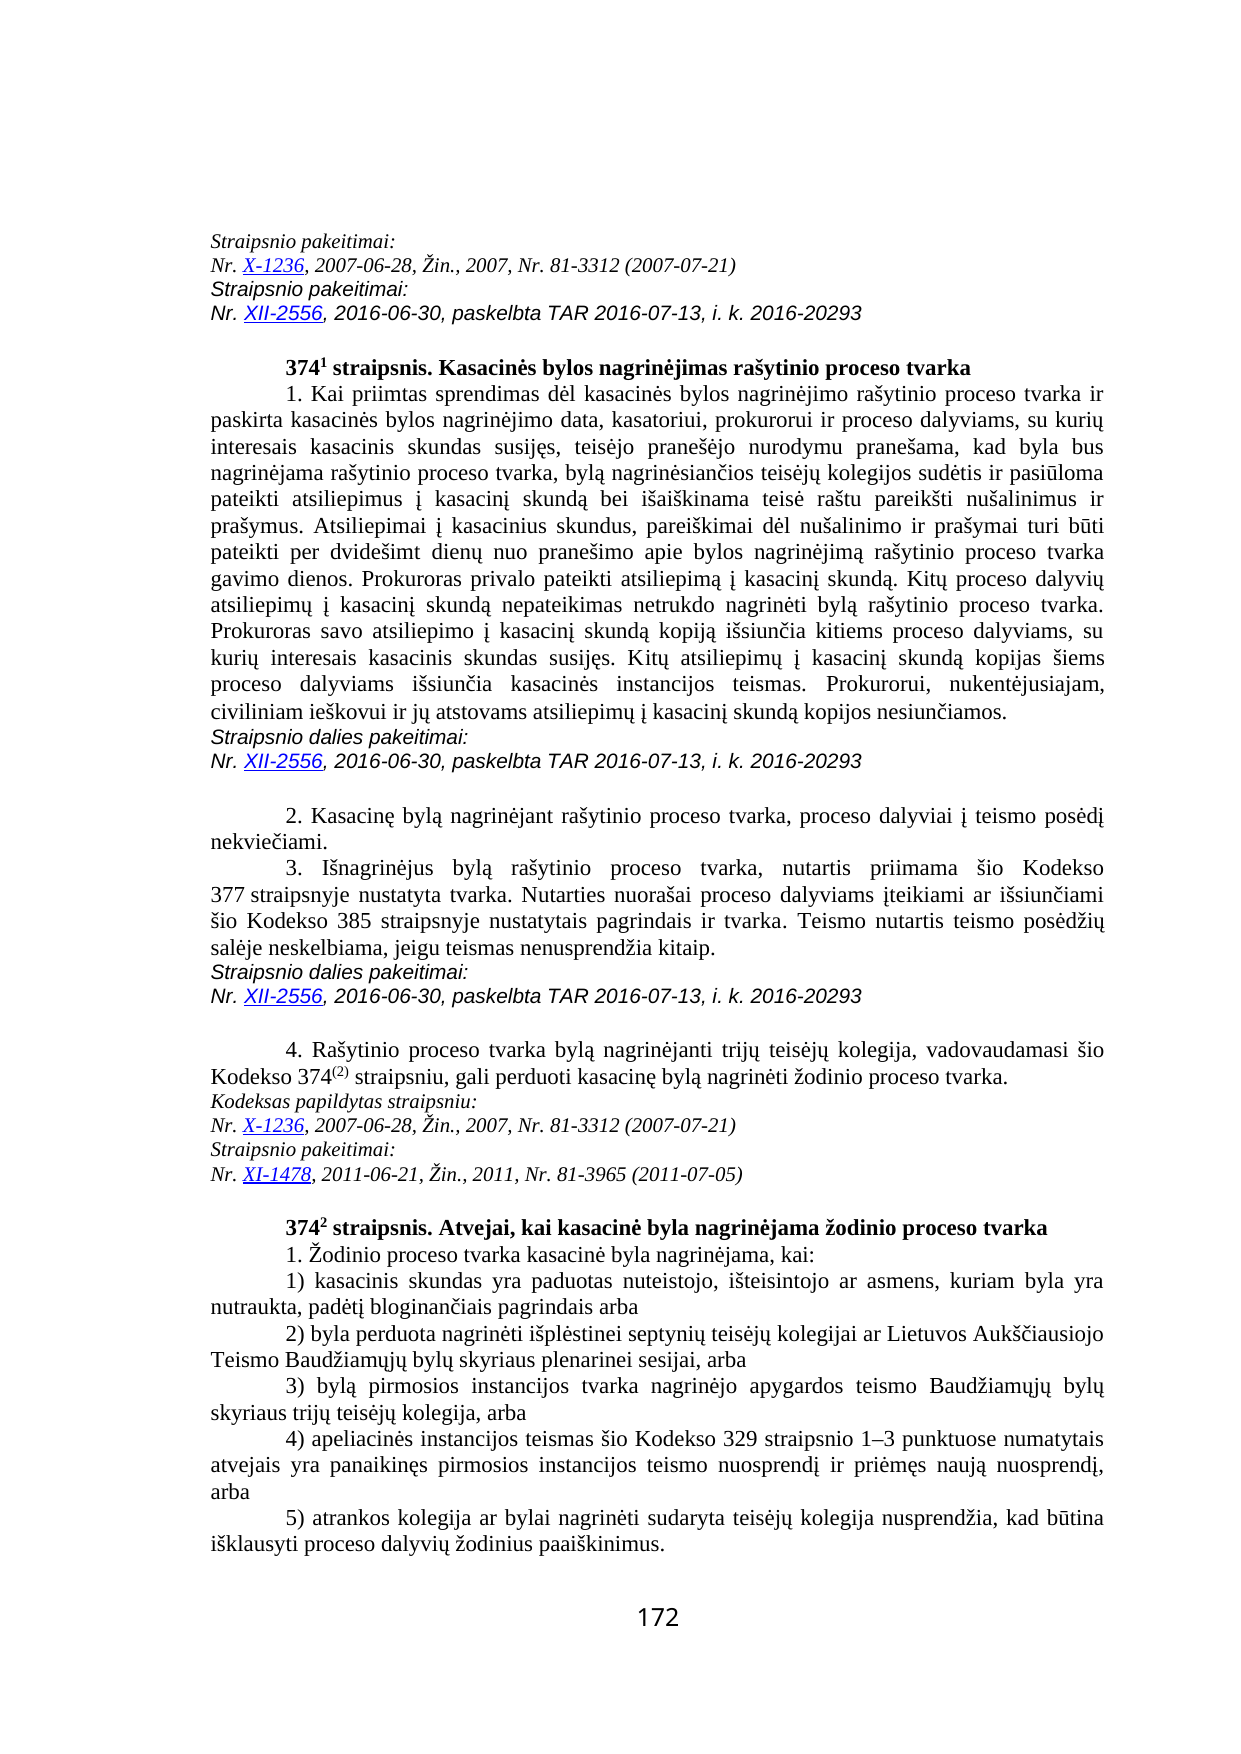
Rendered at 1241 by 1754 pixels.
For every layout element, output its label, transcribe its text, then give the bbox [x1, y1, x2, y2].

text Kodeksas papildytas straipsniu: [210, 1089, 1105, 1113]
text 1) kasacinis skundas yra paduotas nuteistojo, išteisintojo ar asmens, kuriam byla yra nutraukta, padėtį bloginančiais pagrindais arba [210, 1267, 1105, 1320]
text 1. Žodinio proceso tvarka kasacinė byla nagrinėjama, kai: [210, 1241, 1105, 1267]
text Straipsnio dalies pakeitimai: [210, 725, 1105, 749]
text Straipsnio pakeitimai: [210, 229, 1105, 253]
text 3. Išnagrinėjus bylą rašytinio proceso tvarka, nutartis priimama šio Kodekso 377 straipsnyje nustatyta tvarka. Nutarties nuorašai proceso dalyviams įteikiami ar išsiunčiami šio Kodekso 385 straipsnyje nustatytais pagrindais ir tvarka. Teismo nutartis teismo posėdžių salėje neskelbiama, jeigu teismas nenusprendžia kitaip. [210, 854, 1105, 960]
text Nr. X-1236, 2007-06-28, Žin., 2007, Nr. 81-3312 (2007-07-21) [210, 1113, 1105, 1137]
text 3) bylą pirmosios instancijos tvarka nagrinėjo apygardos teismo Baudžiamųjų bylų skyriaus trijų teisėjų kolegija, arba [210, 1372, 1105, 1425]
text 3741 straipsnis. Kasacinės bylos nagrinėjimas rašytinio proceso tvarka [210, 354, 1105, 380]
text Nr. XII-2556, 2016-06-30, paskelbta TAR 2016-07-13, i. k. 2016-20293 [210, 749, 1105, 773]
text Nr. X-1236, 2007-06-28, Žin., 2007, Nr. 81-3312 (2007-07-21) [210, 253, 1105, 277]
text Straipsnio pakeitimai: [210, 277, 1105, 301]
text Nr. XII-2556, 2016-06-30, paskelbta TAR 2016-07-13, i. k. 2016-20293 [210, 984, 1105, 1008]
text Nr. XI-1478, 2011-06-21, Žin., 2011, Nr. 81-3965 (2011-07-05) [210, 1161, 1105, 1186]
text Nr. XII-2556, 2016-06-30, paskelbta TAR 2016-07-13, i. k. 2016-20293 [210, 301, 1105, 325]
text Straipsnio dalies pakeitimai: [210, 960, 1105, 984]
text 4) apeliacinės instancijos teismas šio Kodekso 329 straipsnio 1–3 punktuose numatytais atvejais yra panaikinęs pirmosios instancijos teismo nuosprendį ir priėmęs naują nuosprendį, arba [210, 1425, 1105, 1504]
text 2) byla perduota nagrinėti išplėstinei septynių teisėjų kolegijai ar Lietuvos Aukščiausiojo Teismo Baudžiamųjų bylų skyriaus plenarinei sesijai, arba [210, 1320, 1105, 1372]
text 1. Kai priimtas sprendimas dėl kasacinės bylos nagrinėjimo rašytinio proceso tvarka ir paskirta kasacinės bylos nagrinėjimo data, kasatoriui, prokurorui ir proceso dalyviams, su kurių interesais kasacinis skundas susijęs, teisėjo pranešėjo nurodymu pranešama, kad byla bus nagrinėjama rašytinio proceso tvarka, bylą nagrinėsiančios teisėjų kolegijos sudėtis ir pasiūloma pateikti atsiliepimus į kasacinį skundą bei išaiškinama teisė raštu pareikšti nušalinimus ir prašymus. Atsiliepimai į kasacinius skundus, pareiškimai dėl nušalinimo ir prašymai turi būti pateikti per dvidešimt dienų nuo pranešimo apie bylos nagrinėjimą rašytinio proceso tvarka gavimo dienos. Prokuroras privalo pateikti atsiliepimą į kasacinį skundą. Kitų proceso dalyvių atsiliepimų į kasacinį skundą nepateikimas netrukdo nagrinėti bylą rašytinio proceso tvarka. Prokuroras savo atsiliepimo į kasacinį skundą kopiją išsiunčia kitiems proceso dalyviams, su kurių interesais kasacinis skundas susijęs. Kitų atsiliepimų į kasacinį skundą kopijas šiems proceso dalyviams išsiunčia kasacinės instancijos teismas. Prokurorui, nukentėjusiajam, civiliniam ieškovui ir jų atstovams atsiliepimų į kasacinį skundą kopijos nesiunčiamos. [210, 380, 1105, 725]
text 5) atrankos kolegija ar bylai nagrinėti sudaryta teisėjų kolegija nusprendžia, kad būtina išklausyti proceso dalyvių žodinius paaiškinimus. [210, 1504, 1105, 1557]
text 3742 straipsnis. Atvejai, kai kasacinė byla nagrinėjama žodinio proceso tvarka [285, 1214, 1105, 1241]
text Straipsnio pakeitimai: [210, 1137, 1105, 1161]
text 2. Kasacinę bylą nagrinėjant rašytinio proceso tvarka, proceso dalyviai į teismo posėdį nekviečiami. [210, 802, 1105, 854]
text 4. Rašytinio proceso tvarka bylą nagrinėjanti trijų teisėjų kolegija, vadovaudamasi šio Kodekso 374(2) straipsniu, gali perduoti kasacinę bylą nagrinėti žodinio proceso tvarka. [210, 1037, 1105, 1089]
